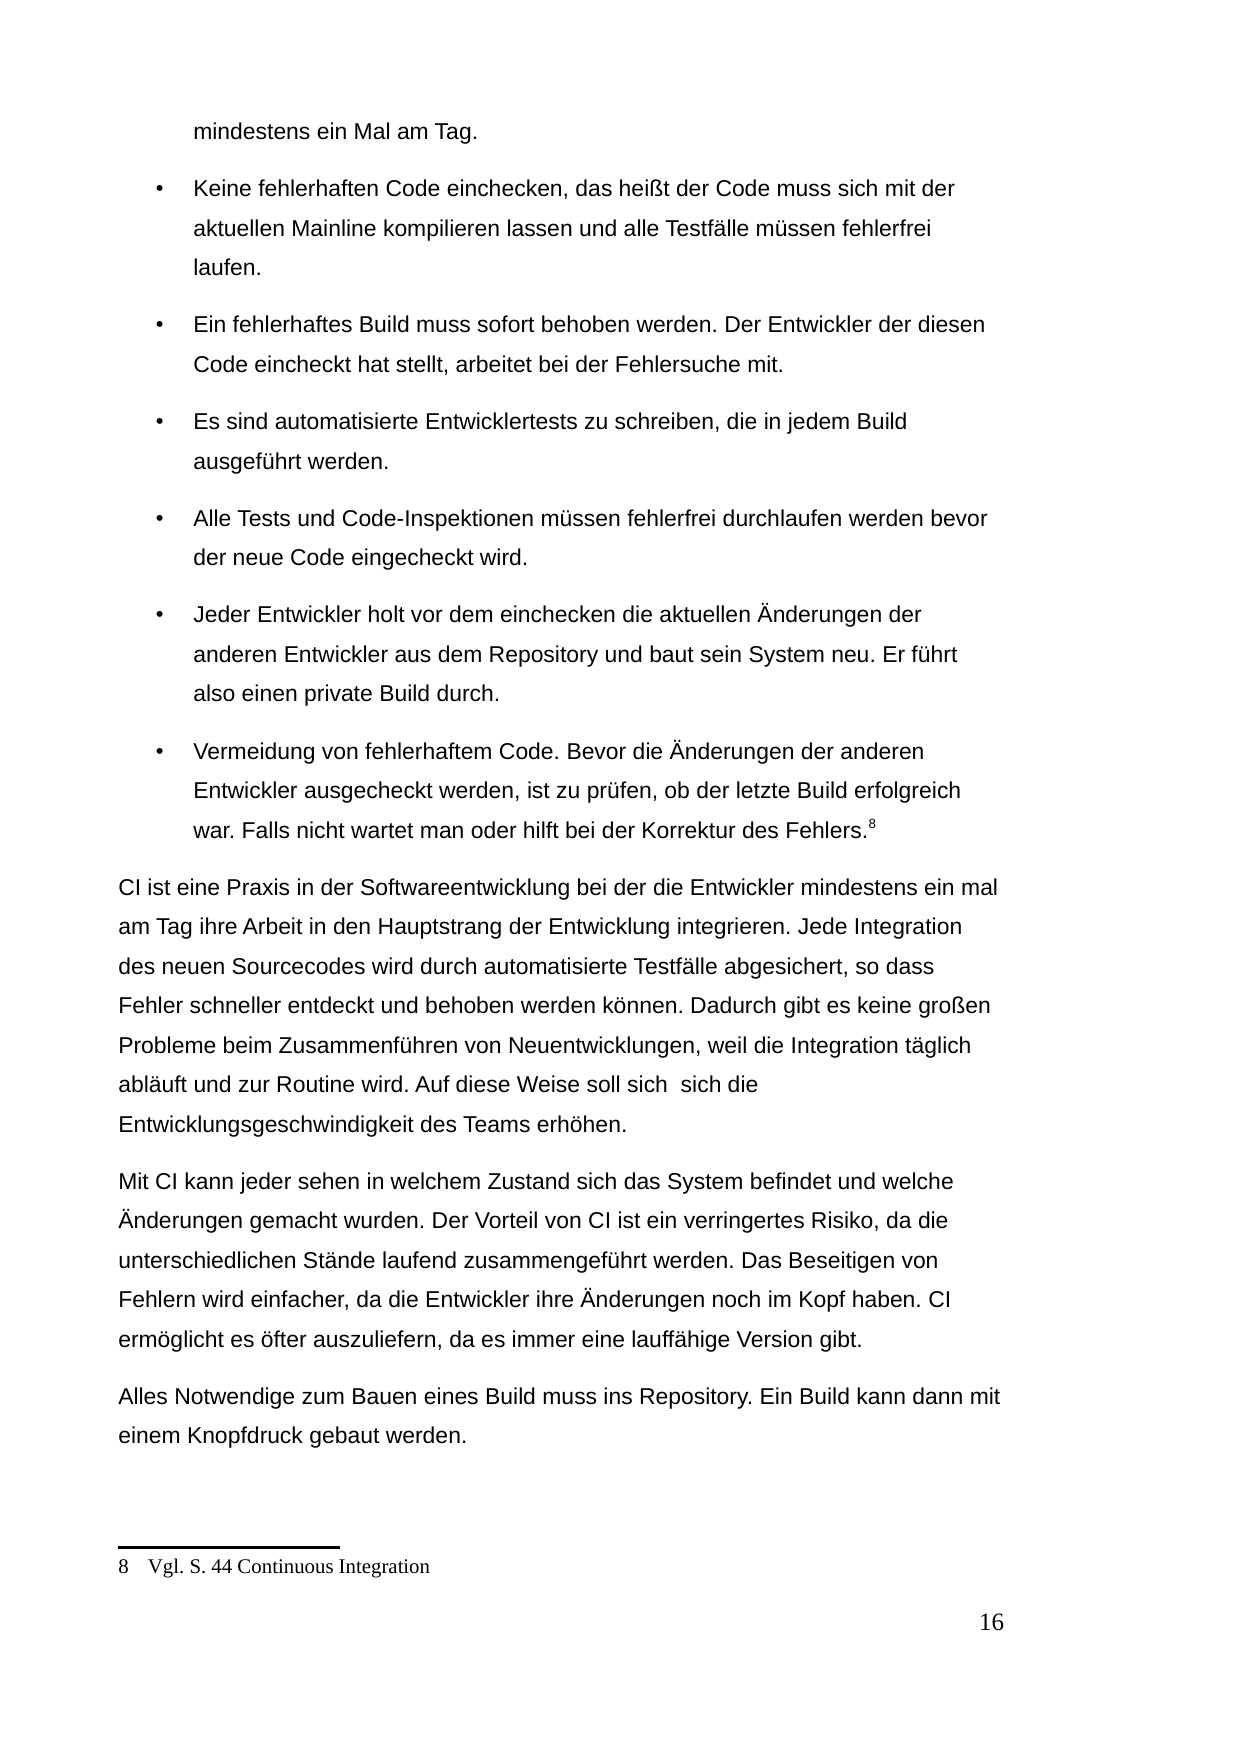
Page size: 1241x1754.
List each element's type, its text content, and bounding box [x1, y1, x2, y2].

text Mit CI kann jeder sehen in welchem Zustand sich das System befindet und welche Änderungen gemacht wurden. Der Vorteil von CI ist ein verringertes Risiko, da die unterschiedlichen Stände laufend zusammengeführt werden. Das Beseitigen von Fehlern wird einfacher, da die Entwickler ihre Änderungen noch im Kopf haben. CI ermöglicht es öfter auszuliefern, da es immer eine lauffähige Version gibt. [118, 1168, 1004, 1352]
list mindestens ein Mal am Tag. [156, 118, 1004, 144]
list Es sind automatisierte Entwicklertests zu schreiben, die in jedem Build ausgeführt werden. [156, 408, 1004, 474]
text Alles Notwendige zum Bauen eines Build muss ins Repository. Ein Build kann dann mit einem Knopfdruck gebaut werden. [118, 1383, 1004, 1449]
list Ein fehlerhaftes Build muss sofort behoben werden. Der Entwickler der diesen Code eincheckt hat stellt, arbeitet bei der Fehlersuche mit. [156, 311, 1004, 377]
list Jeder Entwickler holt vor dem einchecken die aktuellen Änderungen der anderen Entwickler aus dem Repository und baut sein System neu. Er führt also einen private Build durch. [156, 601, 1004, 707]
text CI ist eine Praxis in der Softwareentwicklung bei der die Entwickler mindestens ein mal am Tag ihre Arbeit in den Hauptstrang der Entwicklung integrieren. Jede Integration des neuen Sourcecodes wird durch automatisierte Testfälle abgesichert, so dass Fehler schneller entdeckt und behoben werden können. Dadurch gibt es keine großen Probleme beim Zusammenführen von Neuentwicklungen, weil die Integration täglich abläuft und zur Routine wird. Auf diese Weise soll sich sich die Entwicklungsgeschwindigkeit des Teams erhöhen. [118, 874, 1004, 1137]
list Vgl. S. 44 Continuous Integration [118, 1553, 1004, 1578]
list Vermeidung von fehlerhaftem Code. Bevor die Änderungen der anderen Entwickler ausgecheckt werden, ist zu prüfen, ob der letzte Build erfolgreich war. Falls nicht wartet man oder hilft bei der Korrektur des Fehlers. [156, 738, 1004, 843]
list Keine fehlerhaften Code einchecken, das heißt der Code muss sich mit der aktuellen Mainline kompilieren lassen und alle Testfälle müssen fehlerfrei laufen. [156, 175, 1004, 281]
list Alle Tests und Code-Inspektionen müssen fehlerfrei durchlaufen werden bevor der neue Code eingecheckt wird. [156, 505, 1004, 571]
